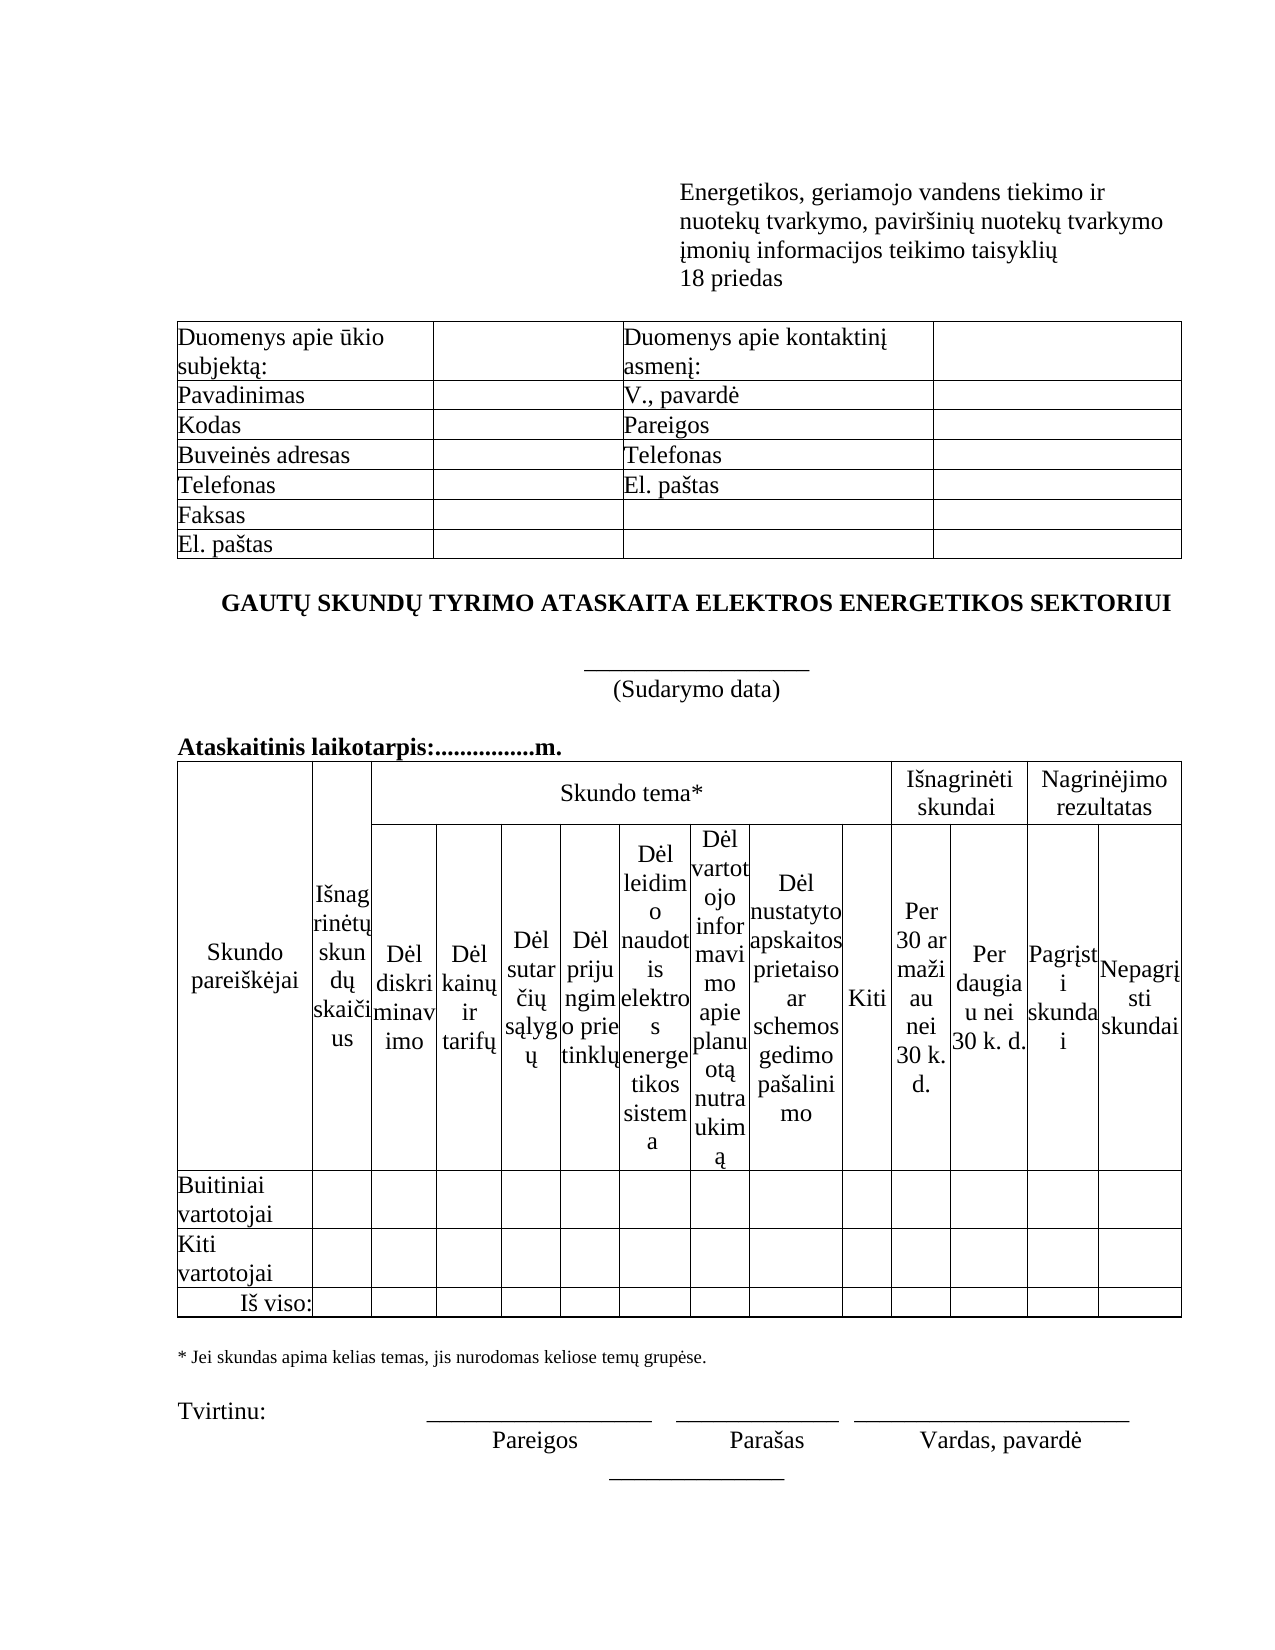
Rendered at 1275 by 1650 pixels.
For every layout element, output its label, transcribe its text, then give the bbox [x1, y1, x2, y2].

table_cell [892, 1229, 950, 1287]
table_header Skundo tema* [372, 762, 891, 823]
table_cell [934, 440, 1181, 469]
table_cell Faksas [178, 500, 433, 528]
table_cell [750, 1229, 842, 1287]
table_cell [843, 1229, 891, 1287]
table_cell Buitiniai vartotojai [178, 1171, 312, 1228]
table_cell Dėl diskriminavimo [372, 825, 436, 1169]
table_cell [934, 410, 1181, 439]
table_cell [313, 1229, 371, 1287]
table_cell Nepagrįsti skundai [1099, 825, 1181, 1169]
table_cell Kodas [178, 410, 433, 439]
table_header Išnagrinėtų skundų skaičius [313, 762, 371, 1169]
table_header Išnagrinėti skundai [892, 762, 1027, 823]
table_header Duomenys apie kontaktinį asmenį: [624, 322, 933, 379]
table_cell Pareigos [624, 410, 933, 439]
table_header Duomenys apie ūkio subjektą: [178, 322, 433, 379]
table_cell [620, 1229, 690, 1287]
table_cell [951, 1171, 1027, 1228]
table_cell Dėl nustatyto apskaitos prietaiso ar schemos gedimo pašalinimo [750, 825, 842, 1169]
table_cell [437, 1229, 501, 1287]
table_cell [691, 1171, 749, 1228]
table_cell Telefonas [178, 470, 433, 499]
table_cell [434, 381, 623, 409]
table_cell El. paštas [624, 470, 933, 499]
table_cell [561, 1171, 619, 1228]
table_cell [502, 1288, 560, 1316]
table_cell [892, 1171, 950, 1228]
table_cell [624, 500, 933, 528]
table_cell Per daugiau nei 30 k. d. [951, 825, 1027, 1169]
table_cell [951, 1288, 1027, 1316]
table_cell [437, 1288, 501, 1316]
table_cell [372, 1288, 436, 1316]
table_cell Kiti [843, 825, 891, 1169]
table_cell [434, 410, 623, 439]
text Pareigos Parašas Vardas, pavardė [177, 1425, 1216, 1454]
table_header [434, 322, 623, 379]
table_cell Iš viso: [178, 1288, 312, 1316]
table_cell [892, 1288, 950, 1316]
table_cell Dėl sutarčių sąlygų [502, 825, 560, 1169]
text įmonių informacijos teikimo taisyklių [679, 235, 1216, 263]
table_cell [934, 530, 1181, 558]
table_cell Kiti vartotojai [178, 1229, 312, 1287]
table_cell [843, 1288, 891, 1316]
table_cell Telefonas [624, 440, 933, 469]
table_cell [750, 1288, 842, 1316]
table_cell Pagrįsti skundai [1028, 825, 1098, 1169]
table_cell [934, 500, 1181, 528]
table_cell Dėl leidimo naudotis elektros energetikos sistema [620, 825, 690, 1169]
text 18 priedas [679, 263, 1216, 292]
table_cell [434, 470, 623, 499]
text Tvirtinu: __________________ _____________ ______________________ [177, 1396, 1216, 1425]
table_cell [620, 1171, 690, 1228]
table_cell [372, 1229, 436, 1287]
table_cell [561, 1229, 619, 1287]
text (Sudarymo data) [177, 674, 1216, 703]
text __________________ [177, 646, 1216, 674]
table_cell [1028, 1229, 1098, 1287]
table_cell Buveinės adresas [178, 440, 433, 469]
table_header Nagrinėjimo rezultatas [1028, 762, 1181, 823]
text GAUTŲ SKUNDŲ TYRIMO ATASKAITA ELEKTROS ENERGETIKOS SEKTORIUI [177, 588, 1216, 617]
table_cell El. paštas [178, 530, 433, 558]
text * Jei skundas apima kelias temas, jis nurodomas keliose temų grupėse. [177, 1346, 1216, 1368]
table_cell [502, 1171, 560, 1228]
table_cell [1028, 1288, 1098, 1316]
table_cell Dėl kainų ir tarifų [437, 825, 501, 1169]
table_cell Per 30 ar mažiau nei 30 k. d. [892, 825, 950, 1169]
table_cell [691, 1229, 749, 1287]
text ______________ [177, 1454, 1216, 1483]
text Energetikos, geriamojo vandens tiekimo ir [679, 177, 1216, 206]
table_cell [951, 1229, 1027, 1287]
text Ataskaitinis laikotarpis:................m. [177, 732, 1216, 761]
table_cell [502, 1229, 560, 1287]
table_cell [434, 500, 623, 528]
table_cell [934, 381, 1181, 409]
table_cell [437, 1171, 501, 1228]
table_cell Dėl prijungimo prie tinklų [561, 825, 619, 1169]
table_cell [1099, 1229, 1181, 1287]
table_cell [624, 530, 933, 558]
table_cell [1099, 1171, 1181, 1228]
table_cell [843, 1171, 891, 1228]
table_cell [934, 470, 1181, 499]
table_header [934, 322, 1181, 379]
table_cell [750, 1171, 842, 1228]
table_cell [561, 1288, 619, 1316]
table_cell [372, 1171, 436, 1228]
table_cell [1028, 1171, 1098, 1228]
table_cell [434, 530, 623, 558]
table_cell V., pavardė [624, 381, 933, 409]
table_cell [313, 1171, 371, 1228]
table_cell [620, 1288, 690, 1316]
table_header Skundo pareiškėjai [178, 762, 312, 1169]
table_cell Dėl vartotojo informavimo apie planuotą nutraukimą [691, 825, 749, 1169]
table_cell [434, 440, 623, 469]
text nuotekų tvarkymo, paviršinių nuotekų tvarkymo [679, 206, 1216, 235]
table_cell Pavadinimas [178, 381, 433, 409]
table_cell [1099, 1288, 1181, 1316]
table_cell [313, 1288, 371, 1316]
table_cell [691, 1288, 749, 1316]
